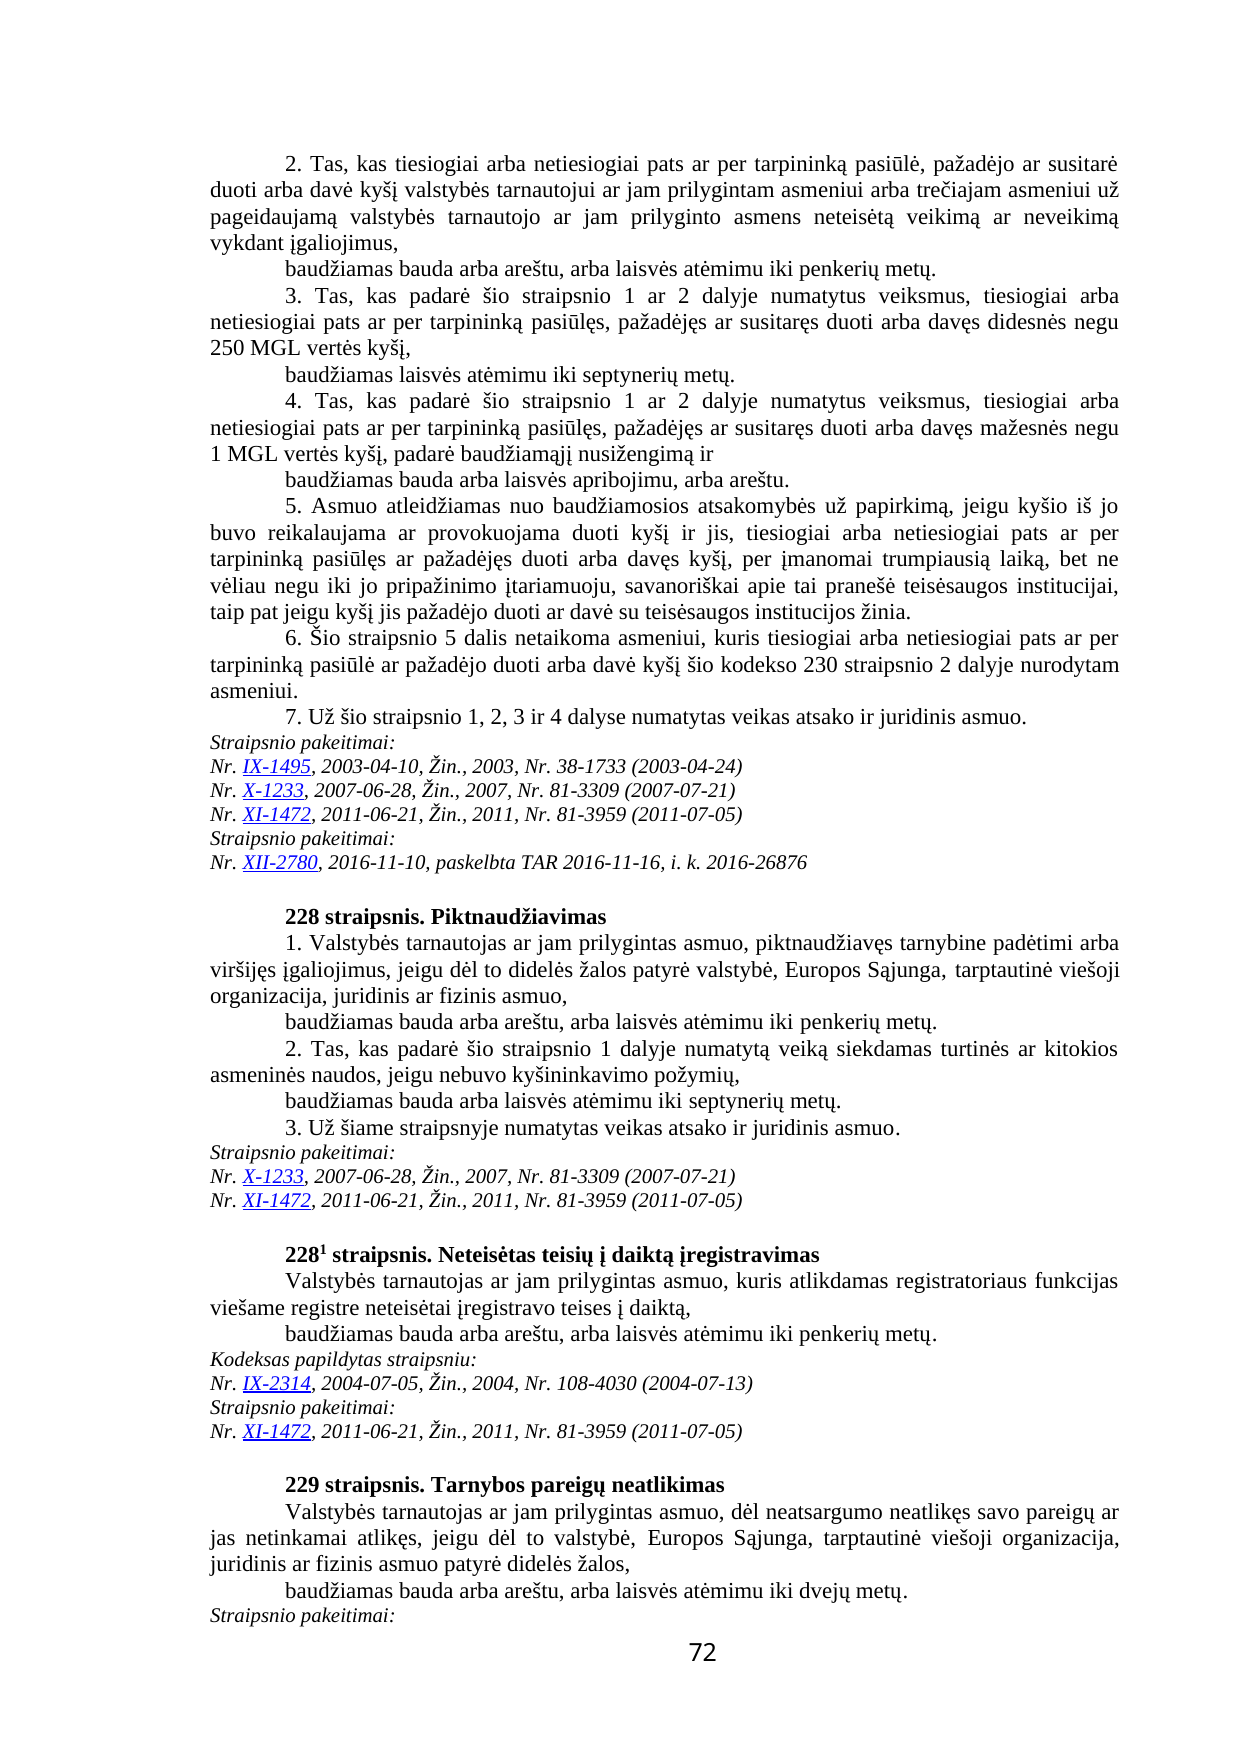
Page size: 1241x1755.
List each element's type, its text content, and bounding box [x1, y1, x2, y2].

text baudžiamas bauda arba laisvės atėmimu iki septynerių metų. [210, 1087, 1120, 1114]
text Valstybės tarnautojas ar jam prilygintas asmuo, dėl neatsargumo neatlikęs savo pareigų ar jas netinkamai atlikęs, jeigu dėl to valstybė, Europos Sąjunga, tarptautinė viešoji organizacija, juridinis ar fizinis asmuo patyrė didelės žalos, [210, 1498, 1120, 1577]
text Nr. XI-1472, 2011-06-21, Žin., 2011, Nr. 81-3959 (2011-07-05) [210, 1188, 1120, 1212]
text 4. Tas, kas padarė šio straipsnio 1 ar 2 dalyje numatytus veiksmus, tiesiogiai arba netiesiogiai pats ar per tarpininką pasiūlęs, pažadėjęs ar susitaręs duoti arba davęs mažesnės negu 1 MGL vertės kyšį, padarė baudžiamąjį nusižengimą ir [210, 387, 1120, 466]
text 6. Šio straipsnio 5 dalis netaikoma asmeniui, kuris tiesiogiai arba netiesiogiai pats ar per tarpininką pasiūlė ar pažadėjo duoti arba davė kyšį šio kodekso 230 straipsnio 2 dalyje nurodytam asmeniui. [210, 624, 1120, 703]
text Straipsnio pakeitimai: [210, 730, 1120, 754]
text Straipsnio pakeitimai: [210, 1394, 1120, 1419]
text baudžiamas bauda arba areštu, arba laisvės atėmimu iki dvejų metų. [210, 1577, 1120, 1603]
text 229 straipsnis. Tarnybos pareigų neatlikimas [210, 1471, 1120, 1498]
text baudžiamas bauda arba laisvės apribojimu, arba areštu. [210, 466, 1120, 493]
text Nr. IX-1495, 2003-04-10, Žin., 2003, Nr. 38-1733 (2003-04-24) [210, 754, 1120, 778]
text Straipsnio pakeitimai: [210, 1140, 1120, 1164]
text baudžiamas bauda arba areštu, arba laisvės atėmimu iki penkerių metų. [210, 255, 1120, 282]
text baudžiamas bauda arba areštu, arba laisvės atėmimu iki penkerių metų. [210, 1320, 1120, 1346]
text 228 straipsnis. Piktnaudžiavimas [210, 903, 1120, 929]
text 5. Asmuo atleidžiamas nuo baudžiamosios atsakomybės už papirkimą, jeigu kyšio iš jo buvo reikalaujama ar provokuojama duoti kyšį ir jis, tiesiogiai arba netiesiogiai pats ar per tarpininką pasiūlęs ar pažadėjęs duoti arba davęs kyšį, per įmanomai trumpiausią laiką, bet ne vėliau negu iki jo pripažinimo įtariamuoju, savanoriškai apie tai pranešė teisėsaugos institucijai, taip pat jeigu kyšį jis pažadėjo duoti ar davė su teisėsaugos institucijos žinia. [210, 493, 1120, 624]
text 3. Už šiame straipsnyje numatytas veikas atsako ir juridinis asmuo. [210, 1114, 1120, 1140]
text baudžiamas laisvės atėmimu iki septynerių metų. [210, 361, 1120, 387]
text 3. Tas, kas padarė šio straipsnio 1 ar 2 dalyje numatytus veiksmus, tiesiogiai arba netiesiogiai pats ar per tarpininką pasiūlęs, pažadėjęs ar susitaręs duoti arba davęs didesnės negu 250 MGL vertės kyšį, [210, 282, 1120, 361]
text Nr. XII-2780, 2016-11-10, paskelbta TAR 2016-11-16, i. k. 2016-26876 [210, 850, 1120, 874]
text 2. Tas, kas padarė šio straipsnio 1 dalyje numatytą veiką siekdamas turtinės ar kitokios asmeninės naudos, jeigu nebuvo kyšininkavimo požymių, [210, 1035, 1120, 1087]
text Kodeksas papildytas straipsniu: [210, 1346, 1120, 1371]
text Nr. IX-2314, 2004-07-05, Žin., 2004, Nr. 108-4030 (2004-07-13) [210, 1371, 1120, 1394]
text 2. Tas, kas tiesiogiai arba netiesiogiai pats ar per tarpininką pasiūlė, pažadėjo ar susitarė duoti arba davė kyšį valstybės tarnautojui ar jam prilygintam asmeniui arba trečiajam asmeniui už pageidaujamą valstybės tarnautojo ar jam prilyginto asmens neteisėtą veikimą ar neveikimą vykdant įgaliojimus, [210, 150, 1120, 255]
text Straipsnio pakeitimai: [210, 826, 1120, 850]
text Nr. XI-1472, 2011-06-21, Žin., 2011, Nr. 81-3959 (2011-07-05) [210, 1419, 1120, 1443]
text Straipsnio pakeitimai: [210, 1603, 1120, 1627]
text 7. Už šio straipsnio 1, 2, 3 ir 4 dalyse numatytas veikas atsako ir juridinis asmuo. [210, 703, 1120, 730]
text Nr. X-1233, 2007-06-28, Žin., 2007, Nr. 81-3309 (2007-07-21) [210, 778, 1120, 802]
text Nr. XI-1472, 2011-06-21, Žin., 2011, Nr. 81-3959 (2011-07-05) [210, 802, 1120, 826]
text baudžiamas bauda arba areštu, arba laisvės atėmimu iki penkerių metų. [210, 1008, 1120, 1035]
text 1. Valstybės tarnautojas ar jam prilygintas asmuo, piktnaudžiavęs tarnybine padėtimi arba viršijęs įgaliojimus, jeigu dėl to didelės žalos patyrė valstybė, Europos Sąjunga, tarptautinė viešoji organizacija, juridinis ar fizinis asmuo, [210, 929, 1120, 1008]
text 2281 straipsnis. Neteisėtas teisių į daiktą įregistravimas [210, 1241, 1120, 1267]
text Valstybės tarnautojas ar jam prilygintas asmuo, kuris atlikdamas registratoriaus funkcijas viešame registre neteisėtai įregistravo teises į daiktą, [210, 1267, 1120, 1320]
text Nr. X-1233, 2007-06-28, Žin., 2007, Nr. 81-3309 (2007-07-21) [210, 1164, 1120, 1188]
